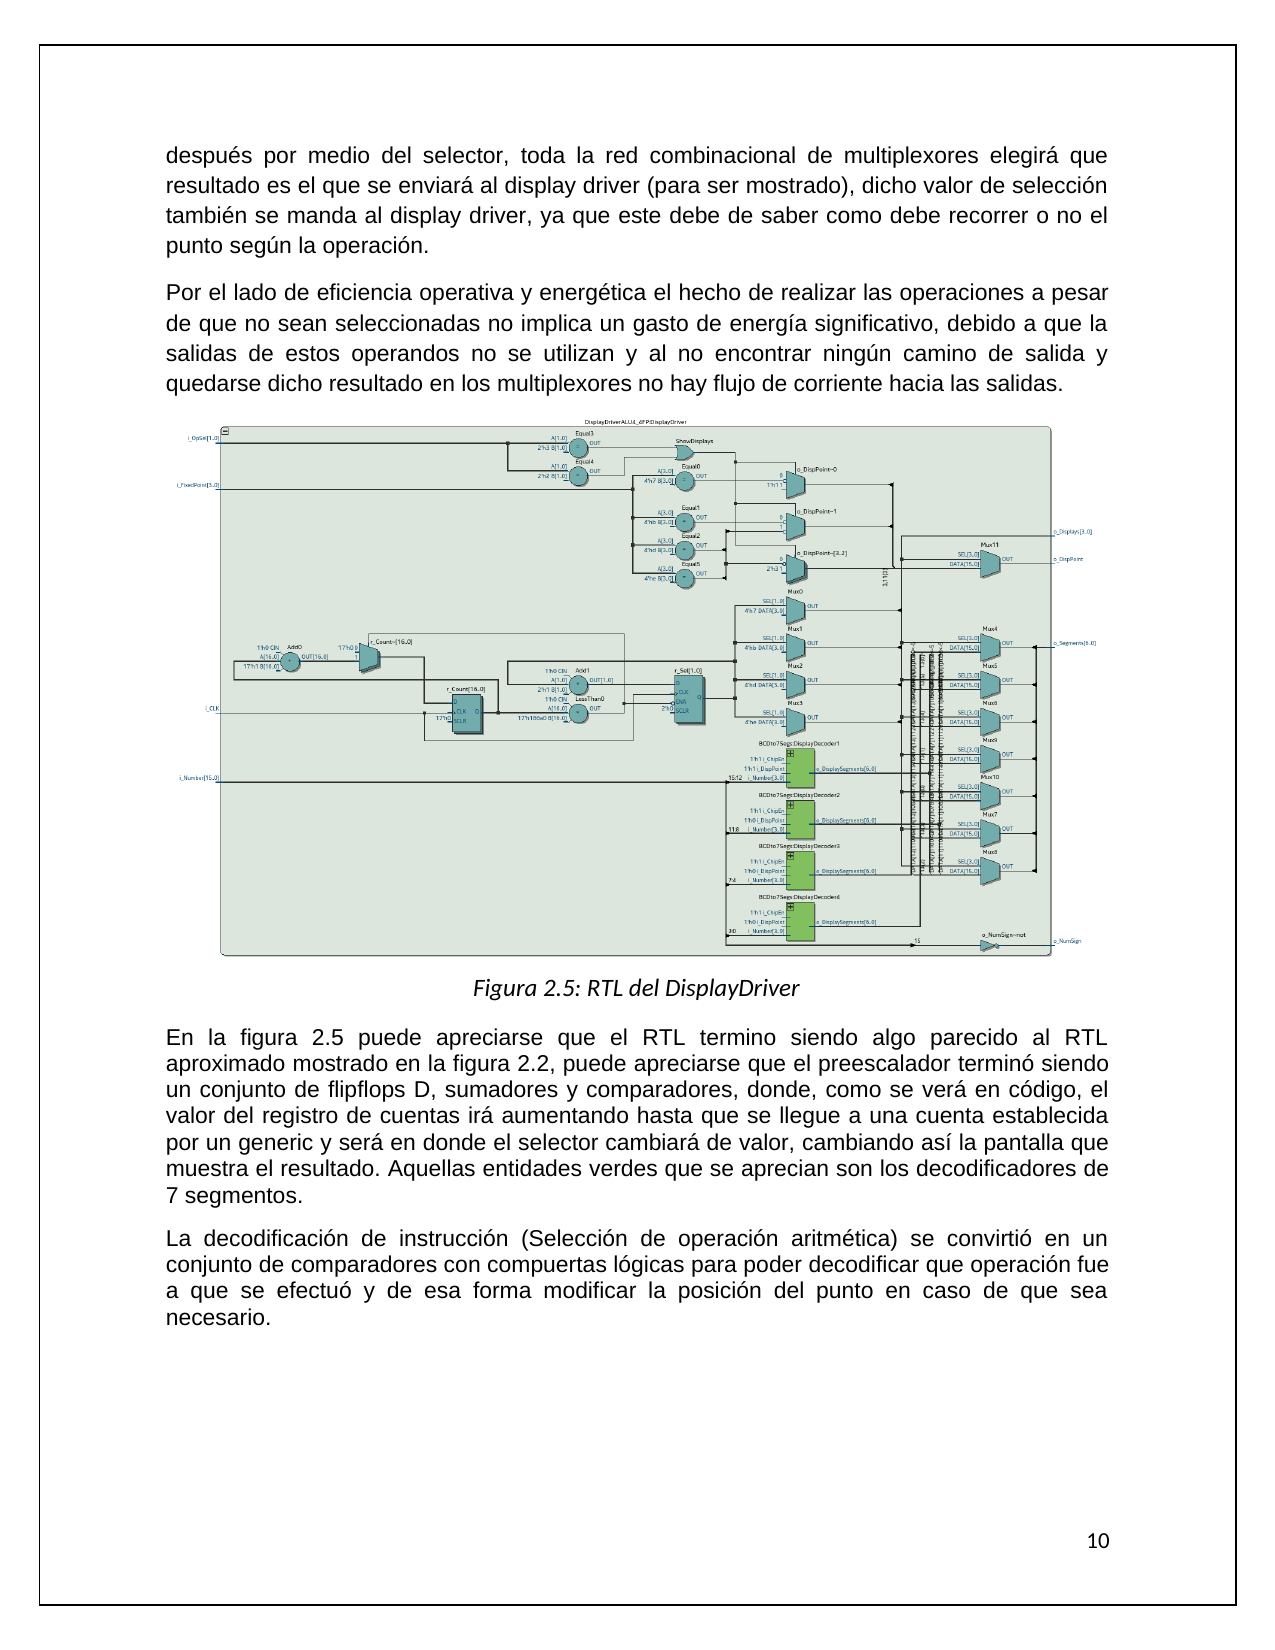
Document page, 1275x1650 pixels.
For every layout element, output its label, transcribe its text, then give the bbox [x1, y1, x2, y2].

text En la figura 2.5 puede apreciarse que el RTL termino siendo algo parecido al RTL aproximado mostrado en la figura 2.2, puede apreciarse que el preescalador terminó siendo un conjunto de flipflops D, sumadores y comparadores, donde, como se verá en código, el valor del registro de cuentas irá aumentando hasta que se llegue a una cuenta establecida por un generic y será en donde el selector cambiará de valor, cambiando así la pantalla que muestra el resultado. Aquellas entidades verdes que se aprecian son los decodificadores de 7 segmentos. [166, 958, 1109, 1208]
picture [177, 416, 1098, 958]
text Figura 2.5: RTL del DisplayDriver [177, 958, 1098, 1003]
text Por el lado de eficiencia operativa y energética el hecho de realizar las operaciones a pesar de que no sean seleccionadas no implica un gasto de energía significativo, debido a que la salidas de estos operandos no se utilizan y al no encontrar ningún camino de salida y quedarse dicho resultado en los multiplexores no hay flujo de corriente hacia las salidas. [166, 279, 1109, 396]
text La decodificación de instrucción (Selección de operación aritmética) se convirtió en un conjunto de comparadores con compuertas lógicas para poder decodificar que operación fue a que se efectuó y de esa forma modificar la posición del punto en caso de que sea necesario. [166, 1224, 1109, 1330]
text después por medio del selector, toda la red combinacional de multiplexores elegirá que resultado es el que se enviará al display driver (para ser mostrado), dicho valor de selección también se manda al display driver, ya que este debe de saber como debe recorrer o no el punto según la operación. [166, 142, 1109, 259]
